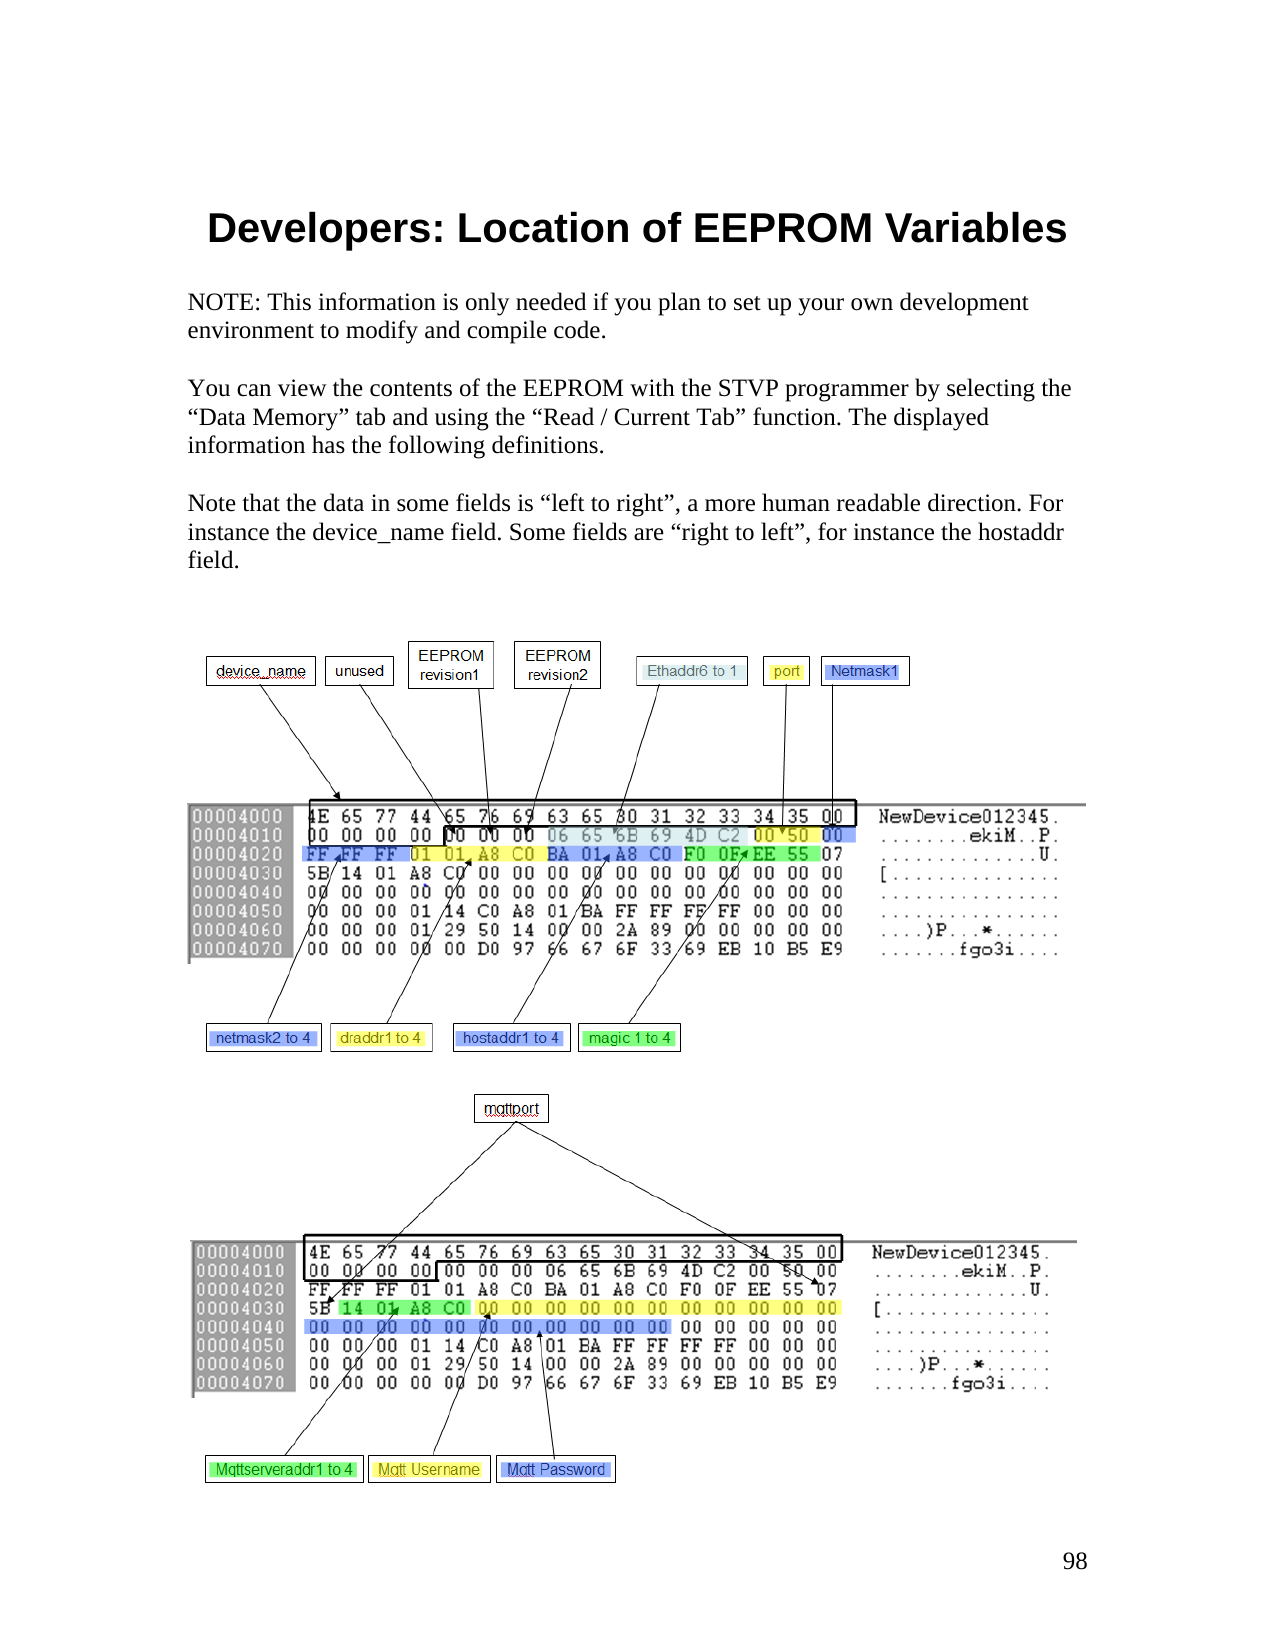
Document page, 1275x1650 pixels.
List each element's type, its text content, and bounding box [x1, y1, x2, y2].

text Note that the data in some fields is “left to right”, a more human readable direction. For instance the device_name field. Some fields are “right to left”, for instance the hostaddr field. [187, 488, 1087, 574]
picture [187, 1088, 1082, 1492]
text You can view the contents of the EEPROM with the STVP programmer by selecting the “Data Memory” tab and using the “Read / Current Tab” function. The displayed information has the following definitions. [187, 373, 1087, 459]
picture [187, 631, 1086, 1060]
subtitle Developers: Location of EEPROM Variables [187, 204, 1087, 252]
text NOTE: This information is only needed if you plan to set up your own development environment to modify and compile code. [187, 287, 1087, 344]
